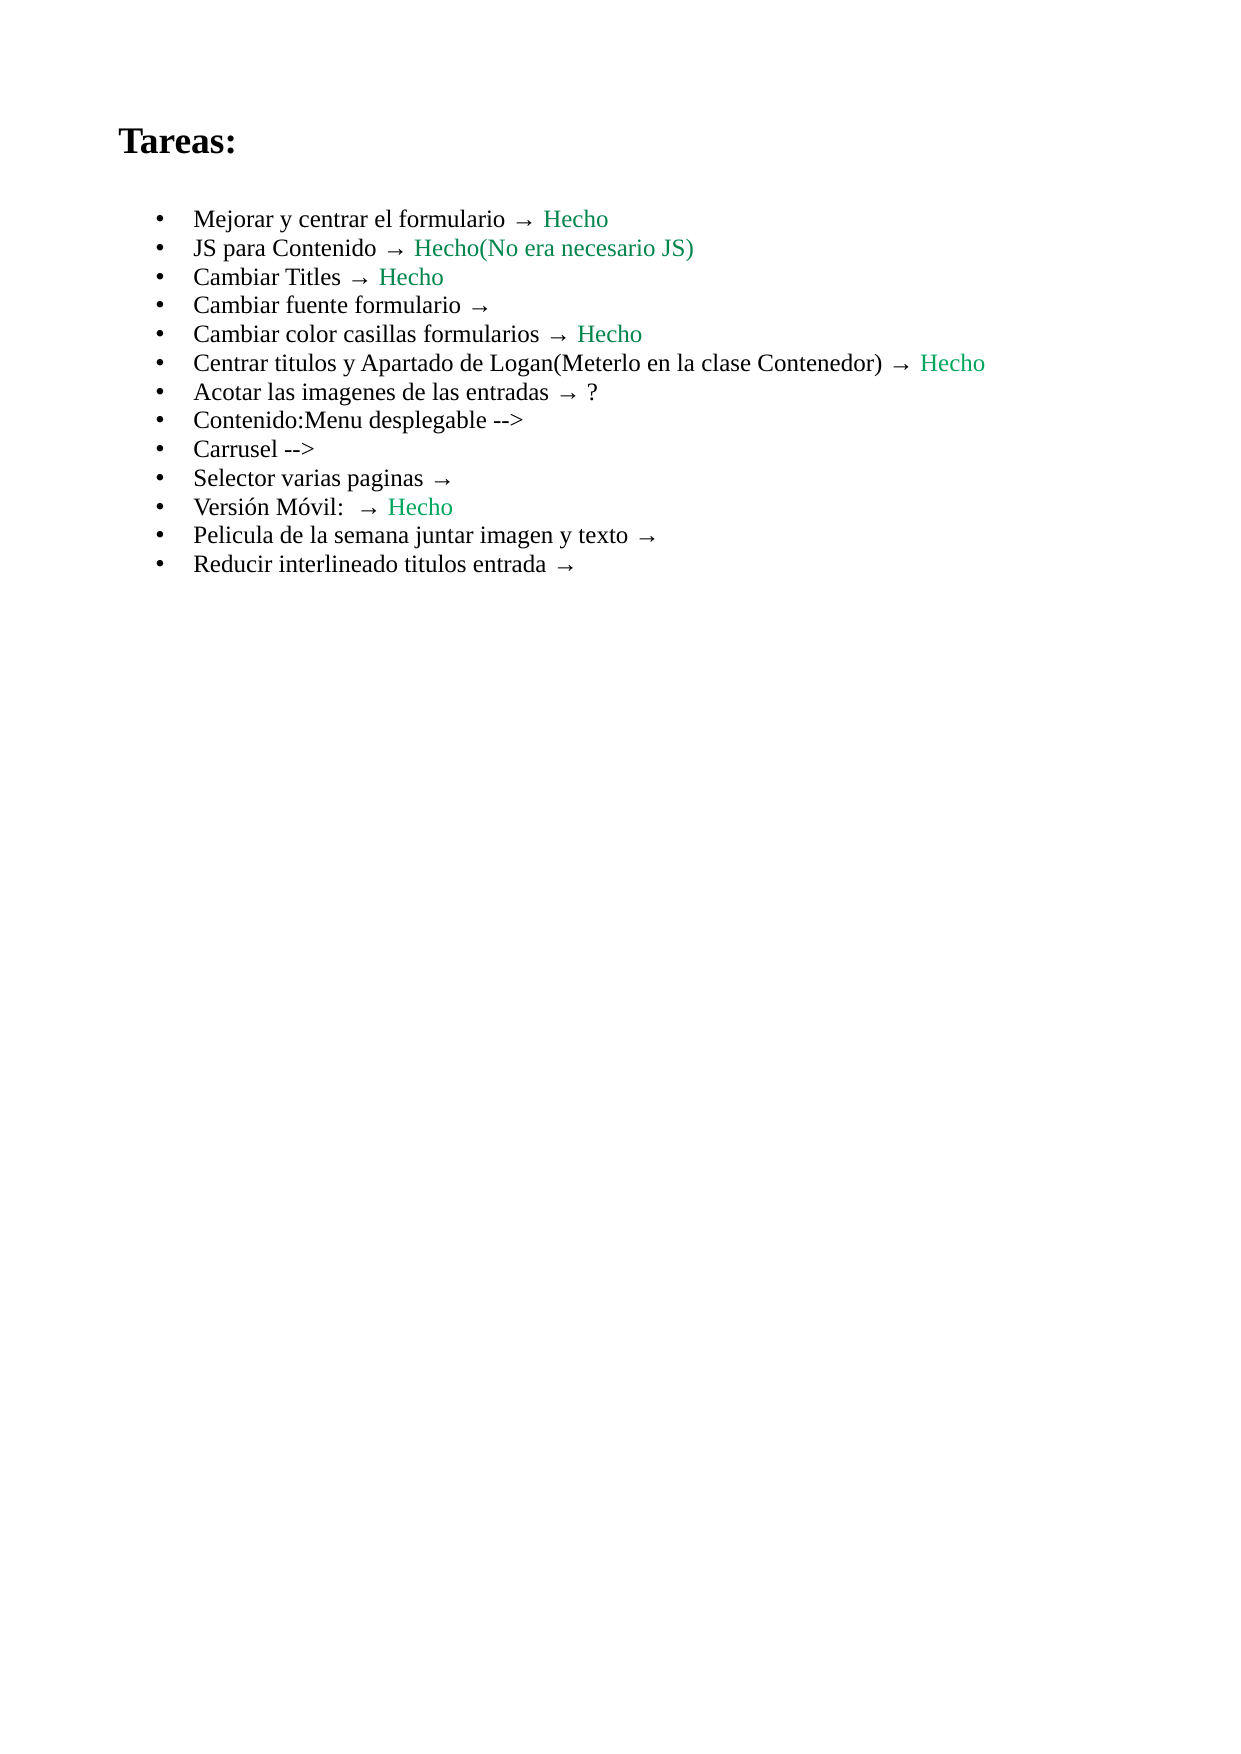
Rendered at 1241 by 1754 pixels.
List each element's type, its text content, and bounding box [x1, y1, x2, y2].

list Pelicula de la semana juntar imagen y texto → [156, 521, 1122, 549]
list Cambiar Titles → Hecho [156, 262, 1122, 291]
list Contenido:Menu desplegable --> [156, 406, 1122, 434]
list Cambiar fuente formulario → [156, 291, 1122, 319]
list Cambiar color casillas formularios → Hecho [156, 319, 1122, 348]
text Tareas: [118, 118, 1122, 161]
list JS para Contenido → Hecho(No era necesario JS) [156, 233, 1122, 262]
list Mejorar y centrar el formulario → Hecho [156, 204, 1122, 233]
list Selector varias paginas → [156, 463, 1122, 492]
list Acotar las imagenes de las entradas → ? [156, 377, 1122, 406]
list Reducir interlineado titulos entrada → [156, 549, 1122, 578]
list Centrar titulos y Apartado de Logan(Meterlo en la clase Contenedor) → Hecho [156, 348, 1122, 377]
list Carrusel --> [156, 434, 1122, 463]
list Versión Móvil: → Hecho [156, 492, 1122, 521]
